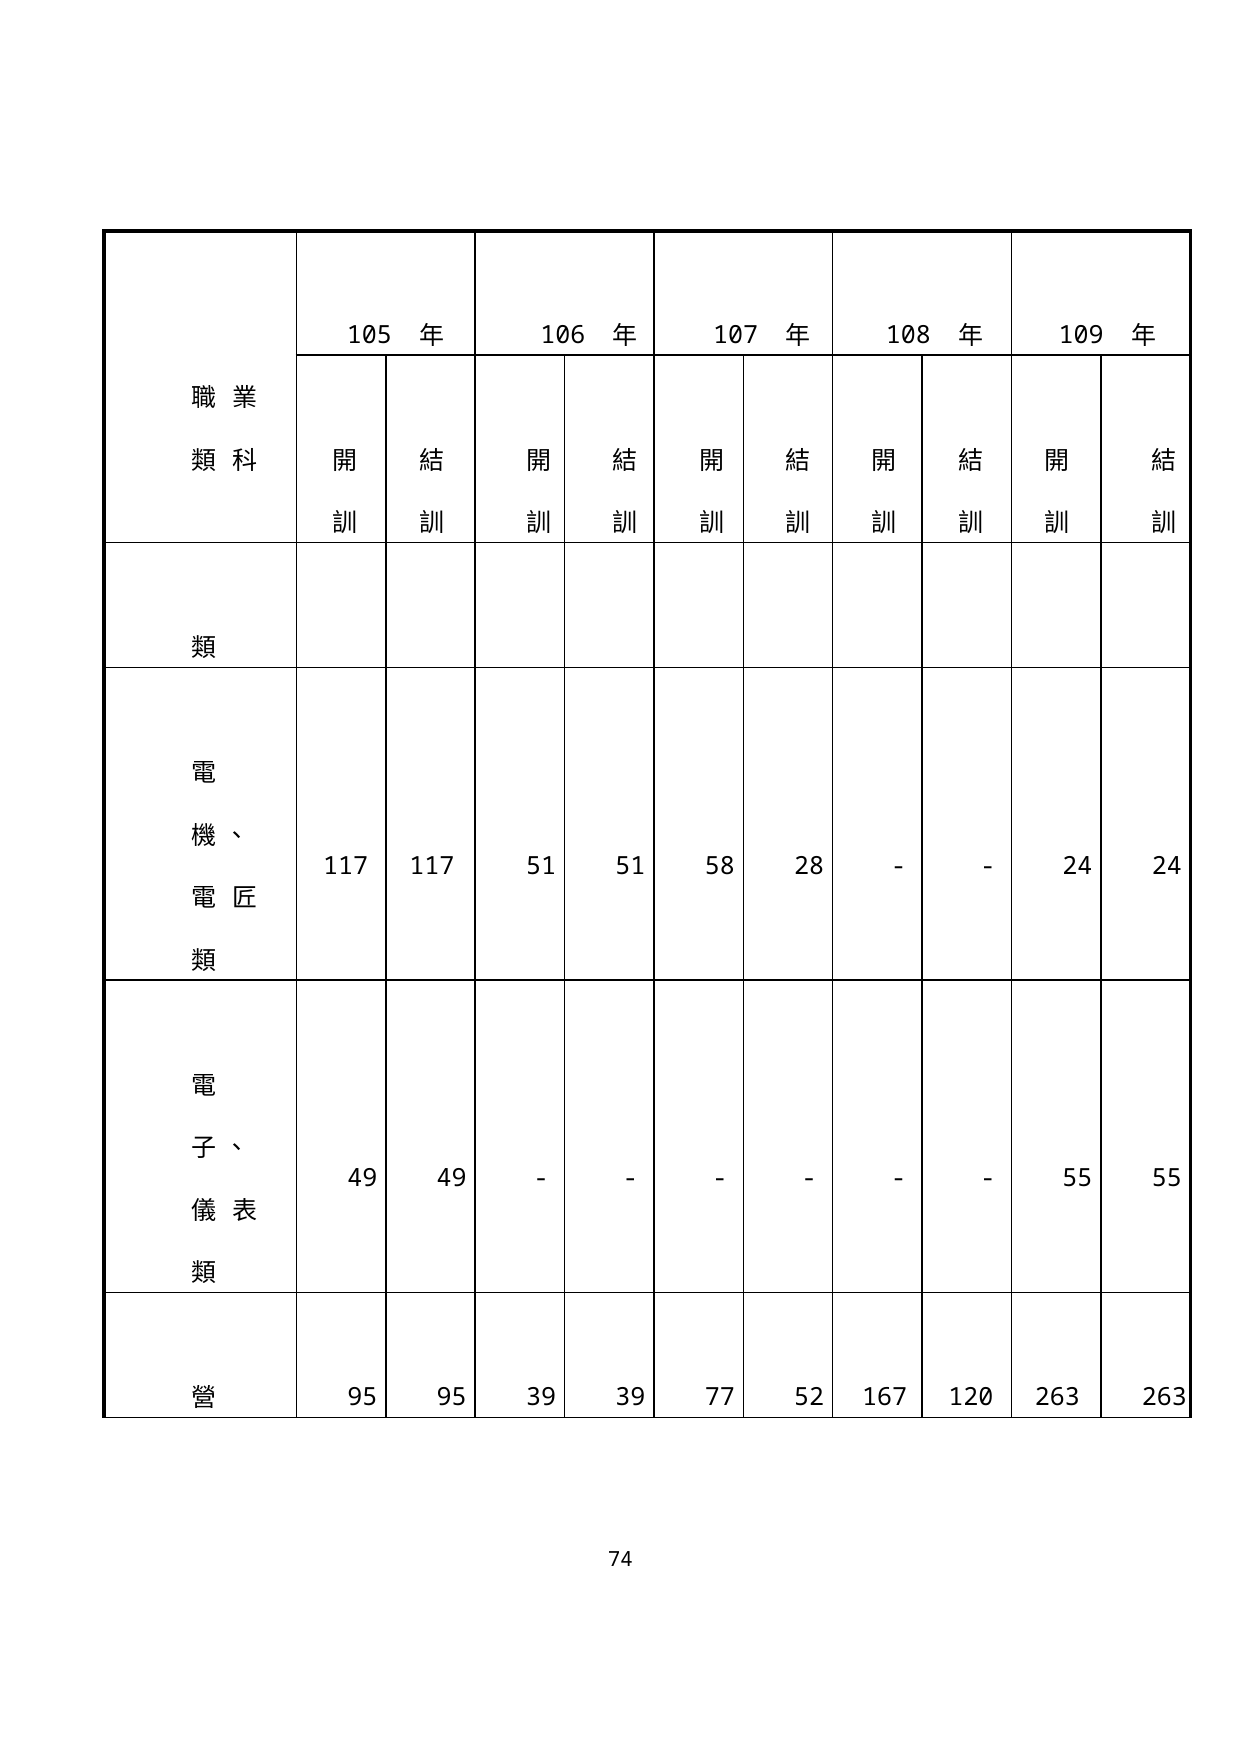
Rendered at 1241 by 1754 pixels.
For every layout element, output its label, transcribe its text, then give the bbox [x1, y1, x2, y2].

table_header 108年 [833, 233, 1011, 354]
table_cell 51 [565, 668, 653, 979]
table_cell 167 [833, 1293, 921, 1417]
table_cell 開訓 [833, 356, 921, 542]
table_cell 49 [297, 981, 385, 1292]
table_cell 電子、儀表類 [106, 981, 296, 1292]
table_cell 120 [923, 1293, 1011, 1417]
table_cell - [923, 668, 1011, 979]
table_cell - [476, 981, 564, 1292]
table_cell [387, 543, 474, 667]
table_cell [1012, 543, 1100, 667]
table_cell 263 [1102, 1293, 1189, 1417]
table_cell [923, 543, 1011, 667]
table_cell [833, 543, 921, 667]
table_header 106年 [476, 233, 653, 354]
table_cell 263 [1012, 1293, 1100, 1417]
table_cell 結訓 [387, 356, 474, 542]
table_cell 117 [387, 668, 474, 979]
table_cell [655, 543, 743, 667]
table_cell 39 [565, 1293, 653, 1417]
table_cell 類 [106, 543, 296, 667]
table_cell 開訓 [1012, 356, 1100, 542]
table_cell - [744, 981, 832, 1292]
table_cell 開訓 [297, 356, 385, 542]
table_cell 51 [476, 668, 564, 979]
table_cell [744, 543, 832, 667]
table_cell 結訓 [565, 356, 653, 542]
table_cell 39 [476, 1293, 564, 1417]
table_header 105年 [297, 233, 474, 354]
table_cell 58 [655, 668, 743, 979]
table_cell 電機、電匠類 [106, 668, 296, 979]
table_cell - [833, 668, 921, 979]
table_cell 24 [1102, 668, 1189, 979]
table_cell - [655, 981, 743, 1292]
table_cell [565, 543, 653, 667]
table_header 107年 [655, 233, 832, 354]
table_cell 開訓 [655, 356, 743, 542]
table_cell 77 [655, 1293, 743, 1417]
table_header 職業類科 [106, 233, 296, 542]
table_cell - [565, 981, 653, 1292]
table_cell 營 [106, 1293, 296, 1417]
table_cell 95 [387, 1293, 474, 1417]
table_cell 結訓 [1102, 356, 1189, 542]
table_cell 24 [1012, 668, 1100, 979]
table_cell 結訓 [923, 356, 1011, 542]
table_cell 49 [387, 981, 474, 1292]
table_cell 95 [297, 1293, 385, 1417]
table_header 109年 [1012, 233, 1189, 354]
table_cell - [923, 981, 1011, 1292]
table_cell [297, 543, 385, 667]
table_cell 55 [1102, 981, 1189, 1292]
table_cell 52 [744, 1293, 832, 1417]
table_cell 結訓 [744, 356, 832, 542]
table_cell 117 [297, 668, 385, 979]
table_cell 開訓 [476, 356, 564, 542]
table_cell [1102, 543, 1189, 667]
table_cell [476, 543, 564, 667]
table_cell - [833, 981, 921, 1292]
table_cell 28 [744, 668, 832, 979]
table_cell 55 [1012, 981, 1100, 1292]
